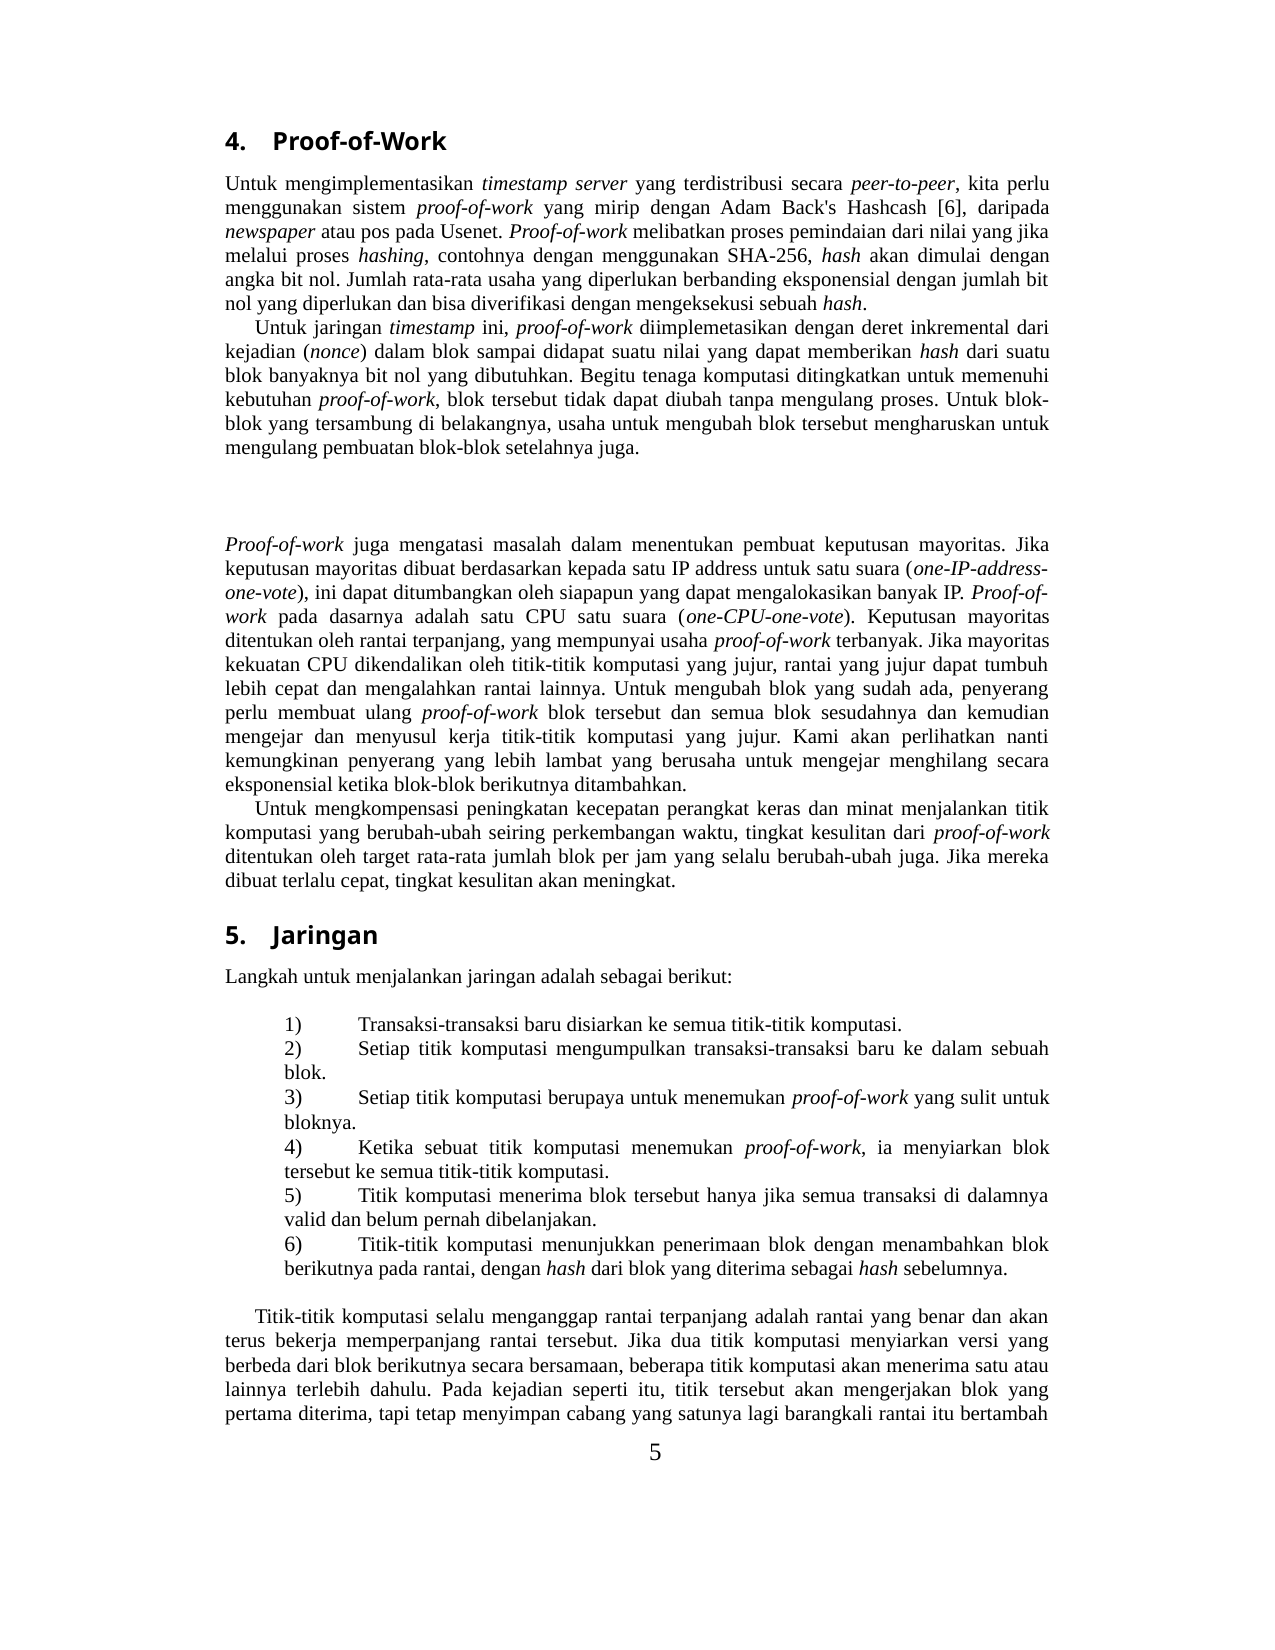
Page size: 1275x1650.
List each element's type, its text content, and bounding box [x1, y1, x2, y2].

text Untuk mengimplementasikan timestamp server yang terdistribusi secara peer-to-peer, kita perlu menggunakan sistem proof-of-work yang mirip dengan Adam Back's Hashcash [6], daripada newspaper atau pos pada Usenet. Proof-of-work melibatkan proses pemindaian dari nilai yang jika melalui proses hashing, contohnya dengan menggunakan SHA-256, hash akan dimulai dengan angka bit nol. Jumlah rata-rata usaha yang diperlukan berbanding eksponensial dengan jumlah bit nol yang diperlukan dan bisa diverifikasi dengan mengeksekusi sebuah hash. [225, 171, 1050, 315]
text Langkah untuk menjalankan jaringan adalah sebagai berikut: [225, 964, 1050, 988]
text Untuk mengkompensasi peningkatan kecepatan perangkat keras dan minat menjalankan titik komputasi yang berubah-ubah seiring perkembangan waktu, tingkat kesulitan dari proof-of-work ditentukan oleh target rata-rata jumlah blok per jam yang selalu berubah-ubah juga. Jika mereka dibuat terlalu cepat, tingkat kesulitan akan meningkat. [225, 796, 1050, 892]
subtitle 5. Jaringan [225, 917, 1050, 952]
subtitle 4. Proof-of-Work [225, 124, 1050, 158]
text Proof-of-work juga mengatasi masalah dalam menentukan pembuat keputusan mayoritas. Jika keputusan mayoritas dibuat berdasarkan kepada satu IP address untuk satu suara (one-IP-address-one-vote), ini dapat ditumbangkan oleh siapapun yang dapat mengalokasikan banyak IP. Proof-of-work pada dasarnya adalah satu CPU satu suara (one-CPU-one-vote). Keputusan mayoritas ditentukan oleh rantai terpanjang, yang mempunyai usaha proof-of-work terbanyak. Jika mayoritas kekuatan CPU dikendalikan oleh titik-titik komputasi yang jujur, rantai yang jujur dapat tumbuh lebih cepat dan mengalahkan rantai lainnya. Untuk mengubah blok yang sudah ada, penyerang perlu membuat ulang proof-of-work blok tersebut dan semua blok sesudahnya dan kemudian mengejar dan menyusul kerja titik-titik komputasi yang jujur. Kami akan perlihatkan nanti kemungkinan penyerang yang lebih lambat yang berusaha untuk mengejar menghilang secara eksponensial ketika blok-blok berikutnya ditambahkan. [225, 532, 1050, 796]
list Titik komputasi menerima blok tersebut hanya jika semua transaksi di dalamnya valid dan belum pernah dibelanjakan. [284, 1183, 1050, 1231]
list Setiap titik komputasi mengumpulkan transaksi-transaksi baru ke dalam sebuah blok. [284, 1036, 1050, 1084]
text Titik-titik komputasi selalu menganggap rantai terpanjang adalah rantai yang benar dan akan terus bekerja memperpanjang rantai tersebut. Jika dua titik komputasi menyiarkan versi yang berbeda dari blok berikutnya secara bersamaan, beberapa titik komputasi akan menerima satu atau lainnya terlebih dahulu. Pada kejadian seperti itu, titik tersebut akan mengerjakan blok yang pertama diterima, tapi tetap menyimpan cabang yang satunya lagi barangkali rantai itu bertambah [225, 1304, 1050, 1425]
list Transaksi-transaksi baru disiarkan ke semua titik-titik komputasi. [284, 1012, 1050, 1036]
text Untuk jaringan timestamp ini, proof-of-work diimplemetasikan dengan deret inkremental dari kejadian (nonce) dalam blok sampai didapat suatu nilai yang dapat memberikan hash dari suatu blok banyaknya bit nol yang dibutuhkan. Begitu tenaga komputasi ditingkatkan untuk memenuhi kebutuhan proof-of-work, blok tersebut tidak dapat diubah tanpa mengulang proses. Untuk blok-blok yang tersambung di belakangnya, usaha untuk mengubah blok tersebut mengharuskan untuk mengulang pembuatan blok-blok setelahnya juga. [225, 315, 1050, 459]
list Ketika sebuat titik komputasi menemukan proof-of-work, ia menyiarkan blok tersebut ke semua titik-titik komputasi. [284, 1134, 1050, 1183]
list Titik-titik komputasi menunjukkan penerimaan blok dengan menambahkan blok berikutnya pada rantai, dengan hash dari blok yang diterima sebagai hash sebelumnya. [284, 1231, 1050, 1280]
list Setiap titik komputasi berupaya untuk menemukan proof-of-work yang sulit untuk bloknya. [284, 1084, 1050, 1134]
